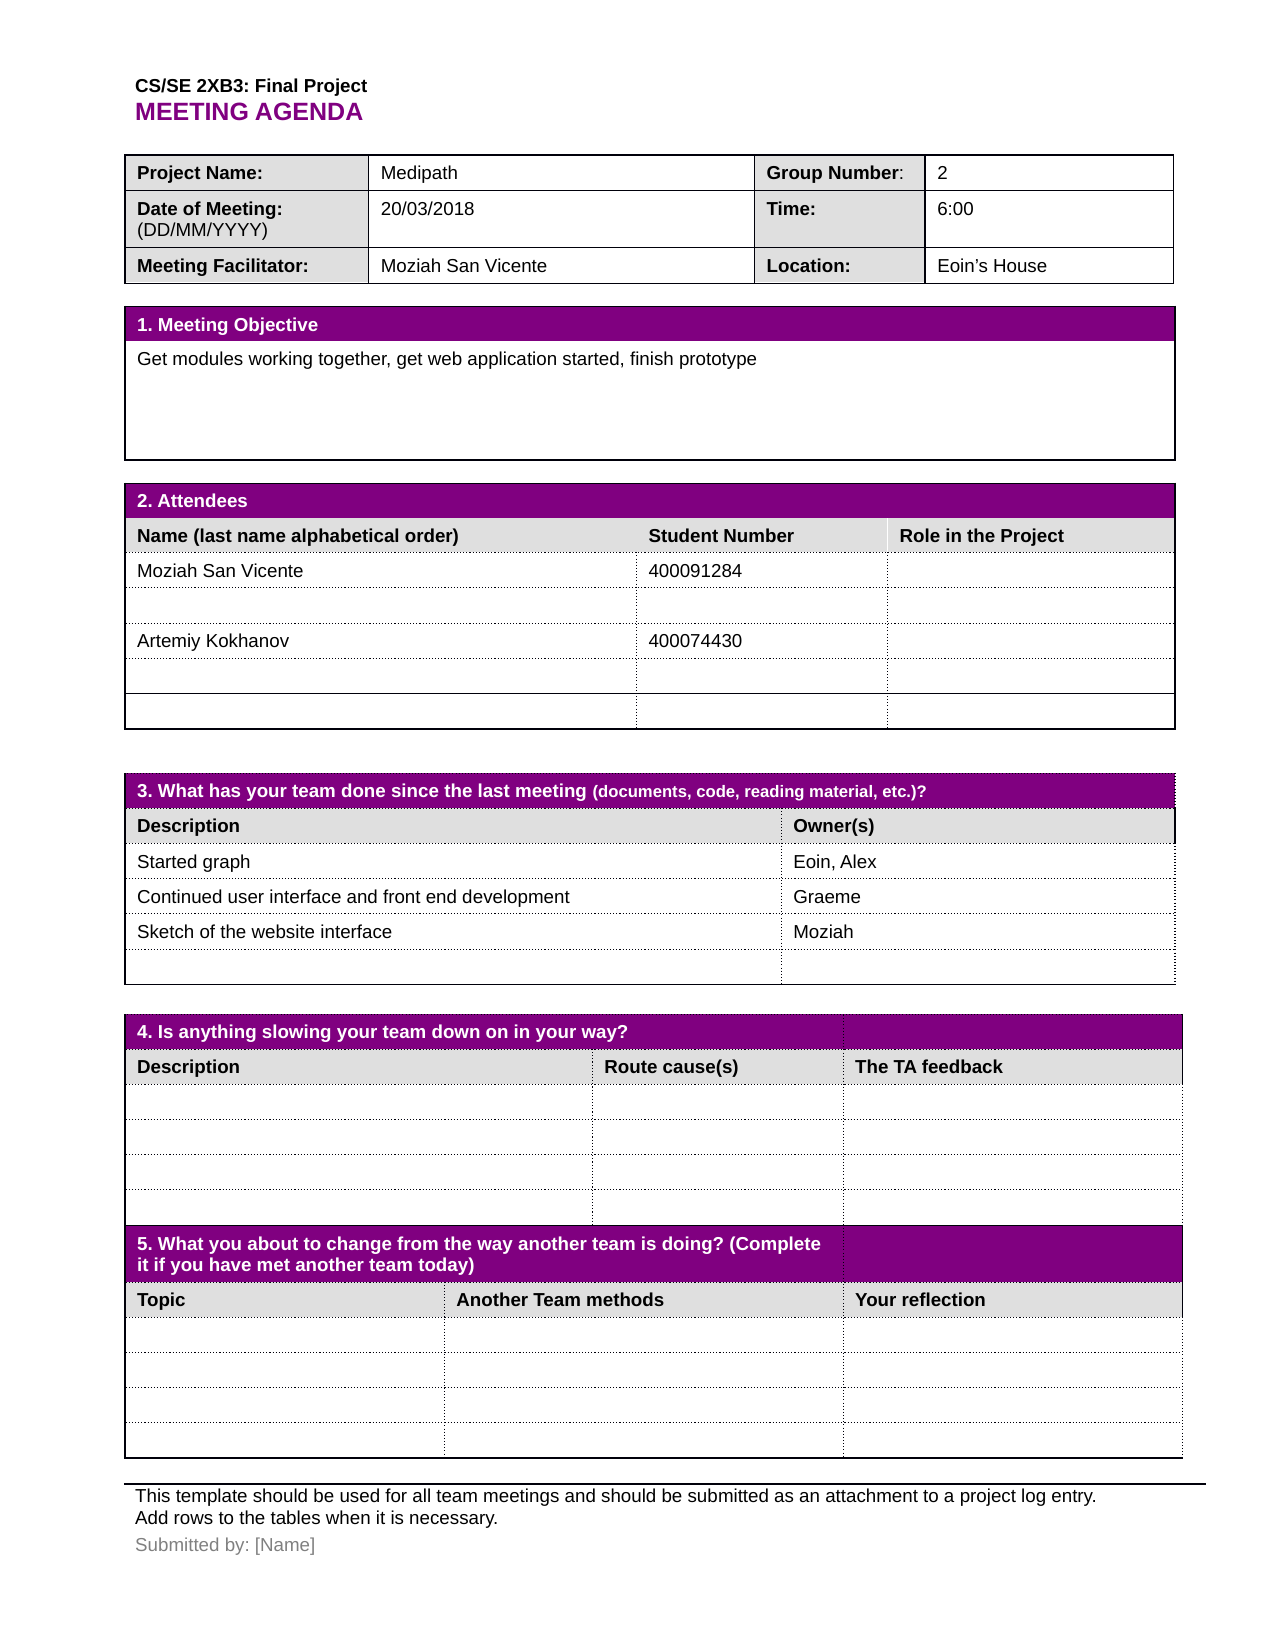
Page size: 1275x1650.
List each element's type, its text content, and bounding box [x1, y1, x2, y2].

table_cell Description [126, 808, 781, 843]
table_cell [843, 1317, 1183, 1352]
table_cell Started graph [126, 843, 781, 878]
table_cell 400074430 [636, 623, 887, 657]
table_cell 20/03/2018 [369, 191, 754, 247]
table_cell [636, 658, 887, 693]
table_cell Continued user interface and front end development [126, 878, 781, 913]
table_cell Graeme [781, 878, 1175, 913]
table_header Medipath [369, 156, 754, 190]
table_cell Description [126, 1049, 592, 1084]
table_cell Sketch of the website interface [126, 913, 781, 948]
table_cell Name (last name alphabetical order) [126, 518, 636, 552]
table_cell 6:00 [926, 191, 1173, 247]
table_cell Route cause(s) [592, 1049, 843, 1084]
table_cell [126, 1317, 444, 1352]
table_cell [592, 1084, 843, 1119]
table_cell Student Number [636, 518, 887, 552]
table_cell Owner(s) [781, 808, 1174, 843]
table_cell [636, 587, 887, 622]
table_cell [126, 658, 636, 693]
table_header 3. What has your team done since the last meeting (documents, code, reading material, etc.)? [126, 773, 1175, 808]
table_cell [888, 623, 1174, 657]
table_header [843, 1014, 1182, 1049]
table_cell [126, 949, 781, 983]
table_cell [444, 1422, 843, 1457]
table_cell Time: [755, 191, 924, 247]
table_header 1. Meeting Objective [126, 307, 1174, 341]
table_cell [444, 1317, 843, 1352]
table_cell [843, 1226, 1182, 1282]
table_cell 5. What you about to change from the way another team is doing? (Complete it if you have met another team today) [126, 1226, 843, 1282]
table_cell [126, 1422, 444, 1457]
table_cell Another Team methods [444, 1282, 843, 1317]
table_cell [126, 587, 636, 622]
table_cell [888, 587, 1174, 622]
table_cell Eoin, Alex [781, 843, 1175, 878]
table_cell Moziah San Vicente [369, 248, 754, 282]
table_cell [843, 1084, 1183, 1119]
table_cell [888, 552, 1174, 587]
table_cell [888, 694, 1174, 728]
subtitle MEETING AGENDA [135, 97, 1140, 125]
table_cell [843, 1352, 1183, 1387]
table_cell Role in the Project [888, 518, 1174, 552]
table_cell [636, 694, 887, 728]
table_header 2. Attendees [126, 484, 1174, 518]
table_cell [444, 1387, 843, 1422]
table_cell [843, 1422, 1183, 1457]
table_cell Location: [755, 248, 924, 282]
table_cell The TA feedback [843, 1049, 1182, 1084]
table_cell [592, 1154, 843, 1189]
table_cell Artemiy Kokhanov [126, 623, 636, 657]
table_header Project Name: [126, 156, 368, 190]
table_cell 400091284 [636, 552, 887, 587]
table_header Group Number: [755, 156, 924, 190]
table_cell [843, 1387, 1183, 1422]
table_cell [126, 1119, 592, 1154]
table_cell [126, 1084, 592, 1119]
table_cell [888, 658, 1174, 693]
table_cell Eoin’s House [926, 248, 1173, 282]
table_cell [126, 1352, 444, 1387]
table_header 2 [926, 156, 1173, 190]
table_cell [843, 1119, 1183, 1154]
table_cell Date of Meeting: (DD/MM/YYYY) [126, 191, 368, 247]
table_cell Moziah [781, 913, 1175, 948]
table_cell [592, 1189, 843, 1224]
table_cell [126, 694, 636, 728]
table_cell Moziah San Vicente [126, 552, 636, 587]
table_cell [843, 1154, 1183, 1189]
table_cell [781, 949, 1175, 983]
table_cell Topic [126, 1282, 444, 1317]
table_header 4. Is anything slowing your team down on in your way? [126, 1014, 843, 1049]
table_cell Get modules working together, get web application started, finish prototype [126, 341, 1174, 459]
table_cell [126, 1387, 444, 1422]
table_cell [126, 1154, 592, 1189]
table_cell [126, 1189, 592, 1224]
table_cell [843, 1189, 1183, 1224]
table_cell [592, 1119, 843, 1154]
table_cell Your reflection [843, 1282, 1182, 1317]
table_cell [444, 1352, 843, 1387]
table_cell Meeting Facilitator: [126, 248, 368, 282]
